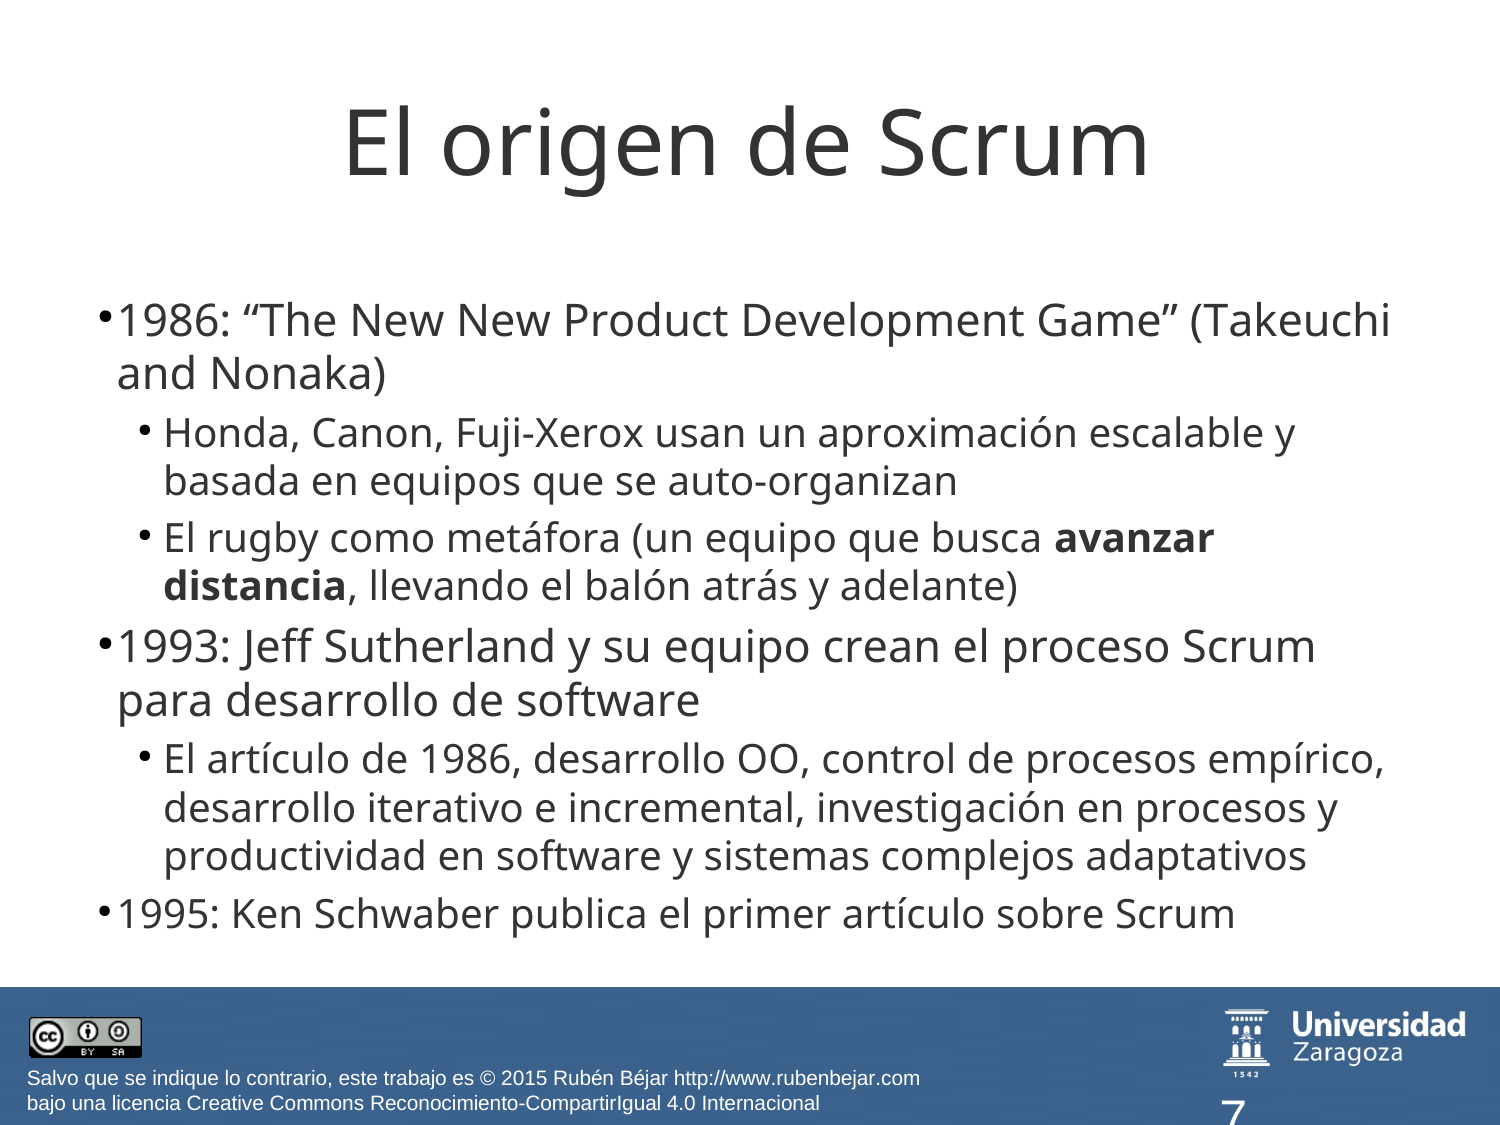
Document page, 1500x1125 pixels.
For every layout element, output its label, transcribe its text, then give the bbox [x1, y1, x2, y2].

list 1986: “The New New Product Development Game” (Takeuchi and Nonaka) Honda, Canon, Fuji-Xerox usan un aproximación escalable y basada en equipos que se auto-organizan El rugby como metáfora (un equipo que busca avanzar distancia, llevando el balón atrás y adelante) 1993: Jeff Sutherland y su equipo crean el proceso Scrum para desarrollo de software El artículo de 1986, desarrollo OO, control de procesos empírico, desarrollo iterativo e incremental, investigación en procesos y productividad en software y sistemas complejos adaptativos 1995: Ken Schwaber publica el primer artículo sobre Scrum [82, 283, 1418, 957]
picture [0, 987, 1500, 1125]
title El origen de Scrum [74, 21, 1420, 257]
